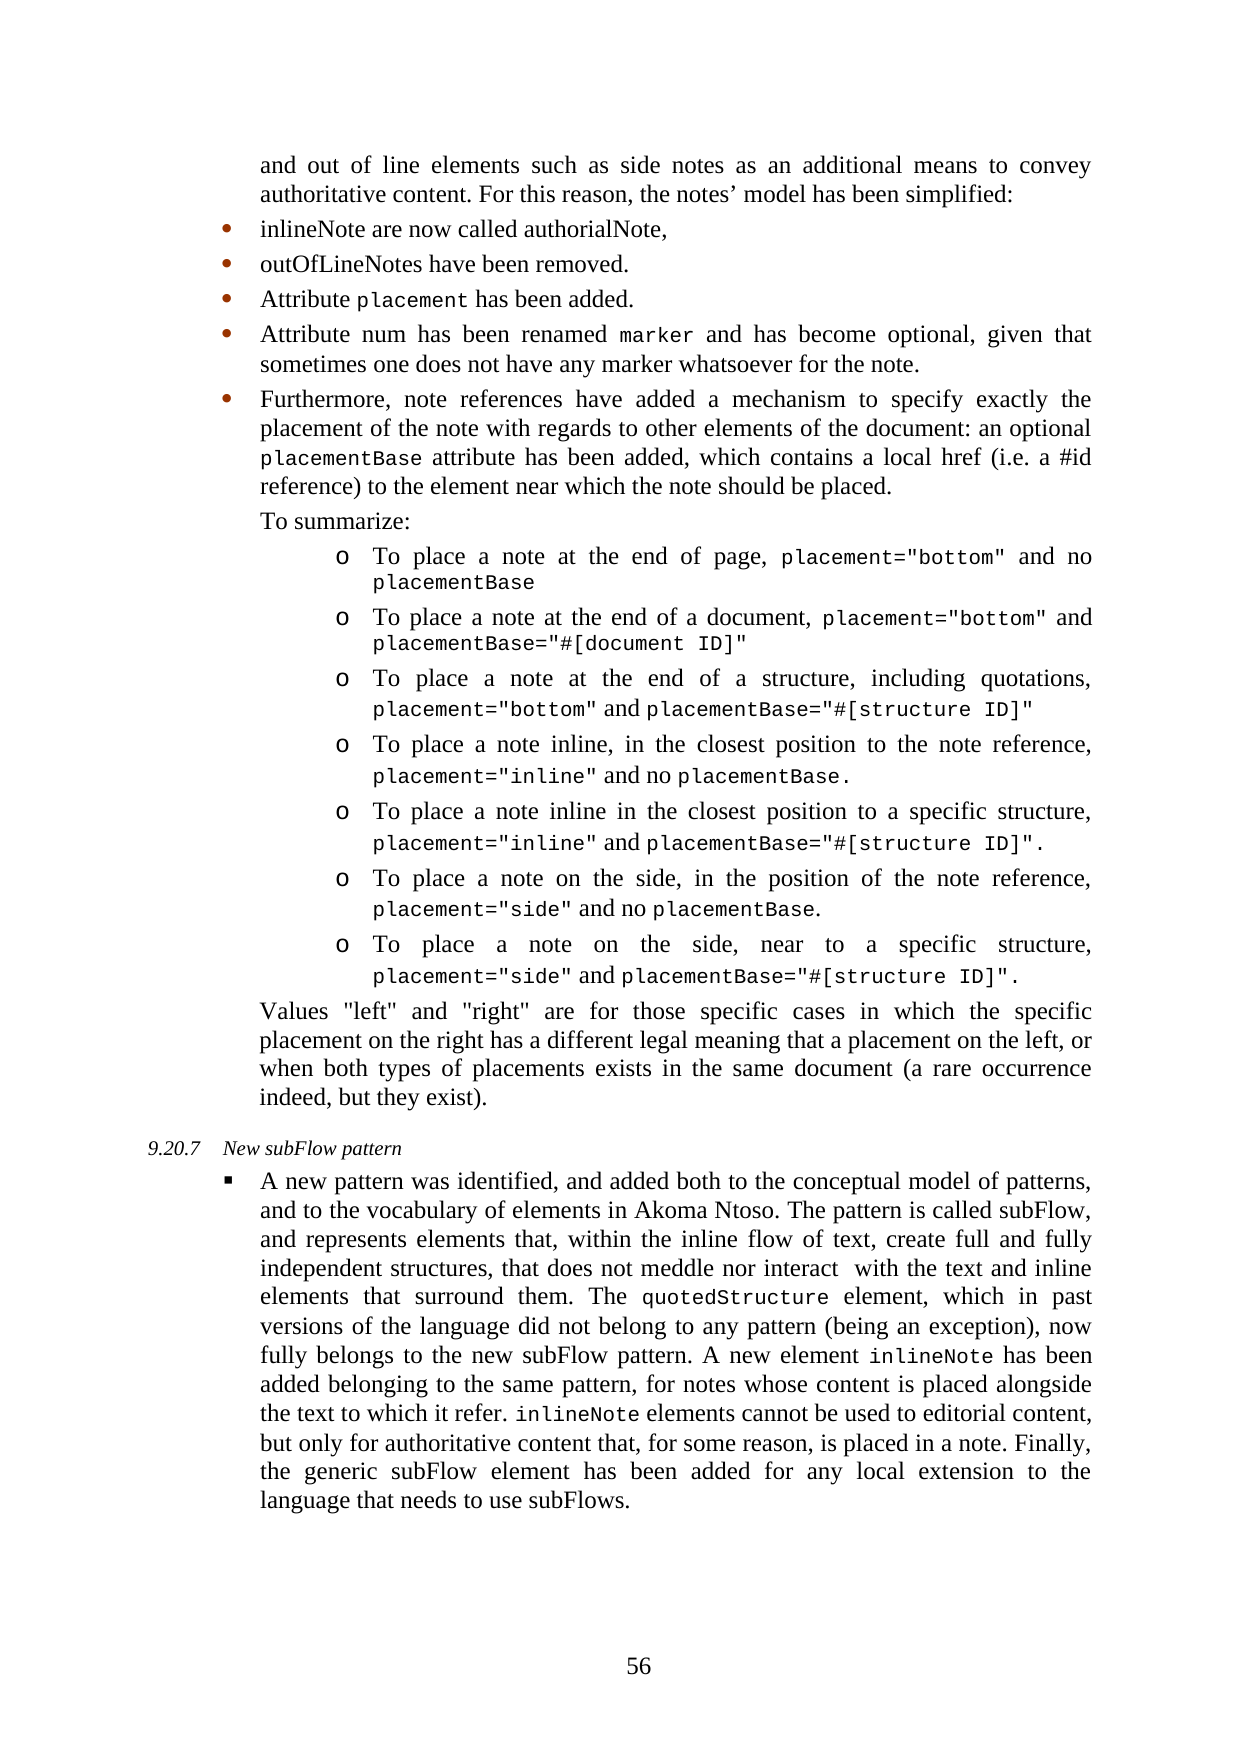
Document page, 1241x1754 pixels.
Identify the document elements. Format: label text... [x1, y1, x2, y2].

list To place a note inline in the closest position to a specific structure, placement="inline" and placementBase="#[structure ID]". [335, 796, 1092, 856]
subtitle New subFlow pattern [148, 1136, 1092, 1160]
list outOfLineNotes have been removed. [222, 249, 1092, 277]
list A new pattern was identified, and added both to the conceptual model of patterns, and to the vocabulary of elements in Akoma Ntoso. The pattern is called subFlow, and represents elements that, within the inline flow of text, create full and fully independent structures, that does not meddle nor interact with the text and inline elements that surround them. The quotedStructure element, which in past versions of the language did not belong to any pattern (being an exception), now fully belongs to the new subFlow pattern. A new element inlineNote has been added belonging to the same pattern, for notes whose content is placed alongside the text to which it refer. inlineNote elements cannot be used to editorial content, but only for authoritative content that, for some reason, is placed in a note. Finally, the generic subFlow element has been added for any local extension to the language that needs to use subFlows. [222, 1166, 1092, 1514]
list To place a note on the side, near to a specific structure, placement="side" and placementBase="#[structure ID]". [335, 929, 1092, 990]
list To place a note at the end of a document, placement="bottom" and placementBase="#[document ID]" [335, 602, 1092, 656]
list Attribute num has been renamed marker and has become optional, given that sometimes one does not have any marker whatsoever for the note. [222, 319, 1092, 378]
list To place a note inline, in the closest position to the note reference, placement="inline" and no placementBase. [335, 729, 1092, 790]
list To place a note on the side, in the position of the note reference, placement="side" and no placementBase. [335, 863, 1092, 923]
list To place a note at the end of a structure, including quotations, placement="bottom" and placementBase="#[structure ID]" [335, 663, 1092, 723]
text To summarize: [260, 506, 1092, 535]
list Attribute placement has been added. [222, 284, 1092, 313]
list To place a note at the end of page, placement="bottom" and no placementBase [335, 541, 1092, 596]
list inlineNote are now called authorialNote, [222, 214, 1092, 242]
list Furthermore, note references have added a mechanism to specify exactly the placement of the note with regards to other elements of the document: an optional placementBase attribute has been added, which contains a local href (i.e. a #id reference) to the element near which the note should be placed. [222, 384, 1092, 500]
list and out of line elements such as side notes as an additional means to convey authoritative content. For this reason, the notes’ model has been simplified: [222, 150, 1092, 207]
text Values "left" and "right" are for those specific cases in which the specific placement on the right has a different legal meaning that a placement on the left, or when both types of placements exists in the same document (a rare occurrence indeed, but they exist). [259, 996, 1092, 1111]
